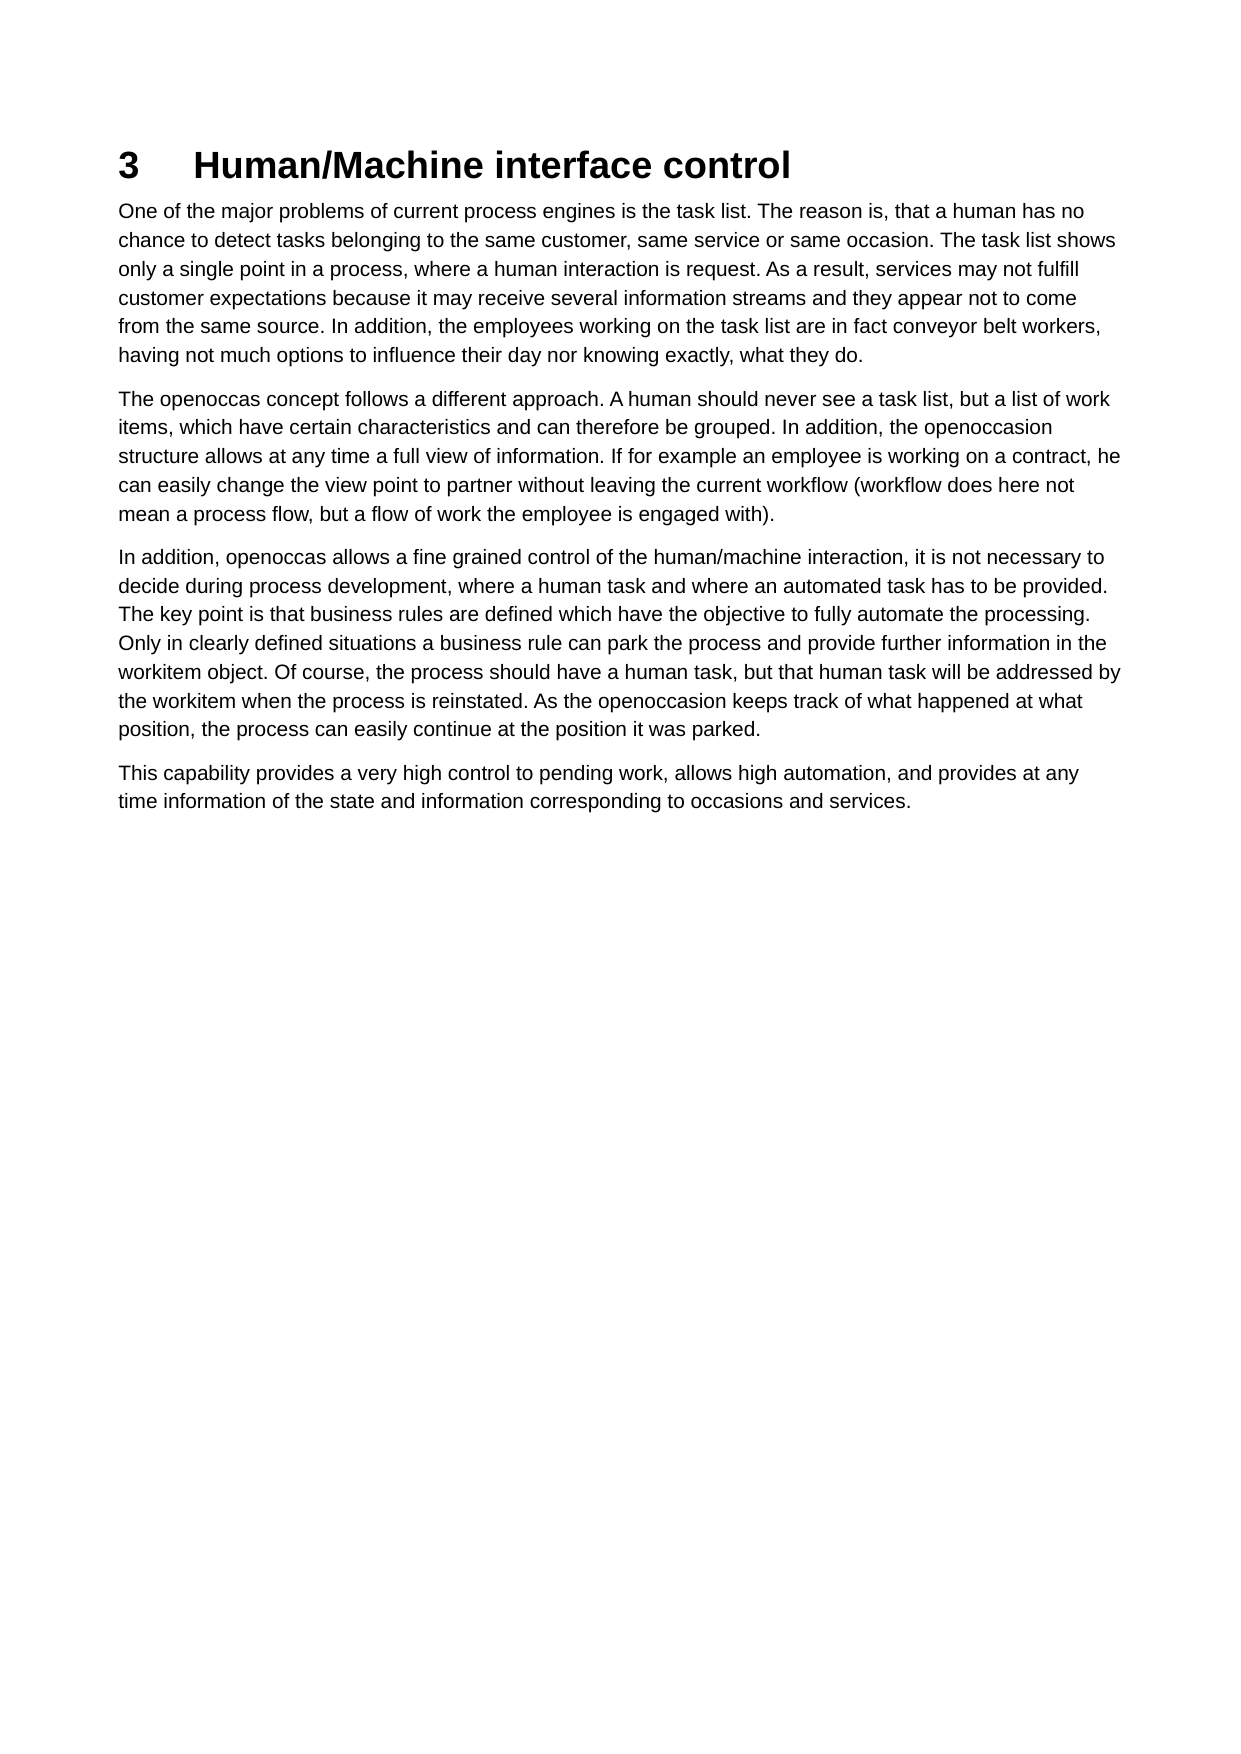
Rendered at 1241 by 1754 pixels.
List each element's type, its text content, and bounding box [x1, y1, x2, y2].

subtitle Human/Machine interface control [118, 143, 1122, 187]
text In addition, openoccas allows a fine grained control of the human/machine interaction, it is not necessary to decide during process development, where a human task and where an automated task has to be provided. The key point is that business rules are defined which have the objective to fully automate the processing. Only in clearly defined situations a business rule can park the process and provide further information in the workitem object. Of course, the process should have a human task, but that human task will be addressed by the workitem when the process is reinstated. As the openoccasion keeps track of what happened at what position, the process can easily continue at the position it was parked. [118, 545, 1122, 741]
text The openoccas concept follows a different approach. A human should never see a task list, but a list of work items, which have certain characteristics and can therefore be grouped. In addition, the openoccasion structure allows at any time a full view of information. If for example an employee is working on a contract, he can easily change the view point to partner without leaving the current workflow (workflow does here not mean a process flow, but a flow of work the employee is engaged with). [118, 386, 1122, 525]
text One of the major problems of current process engines is the task list. The reason is, that a human has no chance to detect tasks belonging to the same customer, same service or same occasion. The task list shows only a single point in a process, where a human interaction is request. As a result, services may not fulfill customer expectations because it may receive several information streams and they appear not to come from the same source. In addition, the employees working on the task list are in fact conveyor belt workers, having not much options to influence their day nor knowing exactly, what they do. [118, 199, 1122, 367]
text This capability provides a very high control to pending work, allows high automation, and provides at any time information of the state and information corresponding to occasions and services. [118, 761, 1122, 813]
